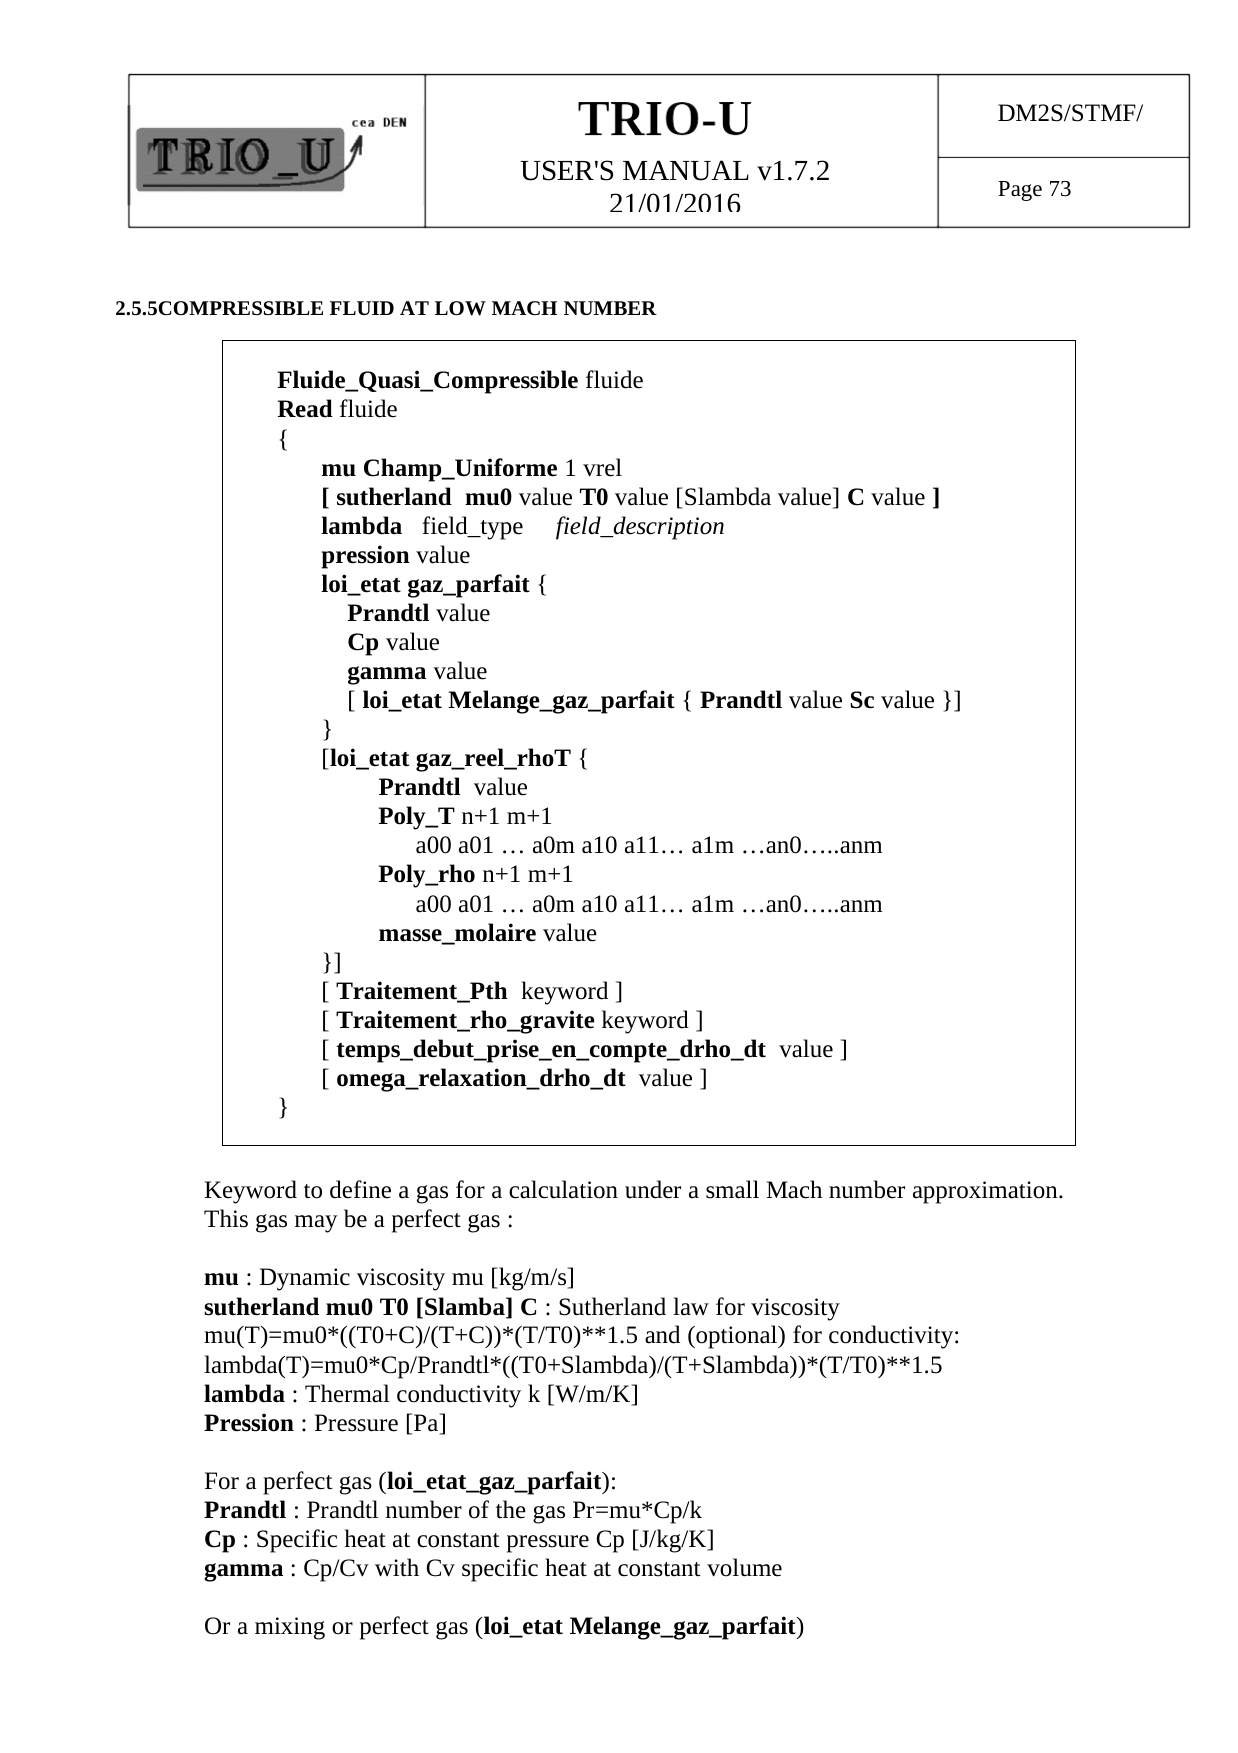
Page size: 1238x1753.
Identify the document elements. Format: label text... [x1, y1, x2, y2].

text gamma : Cp/Cv with Cv specific heat at constant volume [204, 1553, 1196, 1582]
text lambda : Thermal conductivity k [W/m/K] [204, 1378, 1196, 1408]
text Keyword to define a gas for a calculation under a small Mach number approximation. [204, 1175, 1196, 1204]
table_header Fluide_Quasi_Compressible fluide Read fluide { mu Champ_Uniforme 1 vrel [ sutherland mu0 value T0 value [Slambda value] C value ] lambda field_type field_description pression value loi_etat gaz_parfait { Prandtl value Cp value gamma value [ loi_etat Melange_gaz_parfait { Prandtl value Sc value }] } [loi_etat gaz_reel_rhoT { Prandtl value Poly_T n+1 m+1 a00 a01 … a0m a10 a11… a1m …an0…..anm Poly_rho n+1 m+1 a00 a01 … a0m a10 a11… a1m …an0…..anm masse_molaire value }] [ Traitement_Pth keyword ] [ Traitement_rho_gravite keyword ] [ temps_debut_prise_en_compte_drho_dt value ] [ omega_relaxation_drho_dt value ] } [223, 341, 1075, 1145]
text Prandtl : Prandtl number of the gas Pr=mu*Cp/k [204, 1495, 1196, 1524]
text This gas may be a perfect gas : [204, 1204, 1196, 1233]
text mu : Dynamic viscosity mu [kg/m/s] [204, 1262, 1196, 1291]
text For a perfect gas (loi_etat_gaz_parfait): [204, 1466, 1196, 1495]
text Or a mixing or perfect gas (loi_etat Melange_gaz_parfait) [204, 1611, 1196, 1640]
subtitle COMPRESSIBLE FLUID AT LOW MACH NUMBER [115, 295, 1164, 319]
text Pression : Pressure [Pa] [204, 1408, 1196, 1437]
text sutherland mu0 T0 [Slamba] C : Sutherland law for viscosity mu(T)=mu0*((T0+C)/(T+C))*(T/T0)**1.5 and (optional) for conductivity: lambda(T)=mu0*Cp/Prandtl*((T0+Slambda)/(T+Slambda))*(T/T0)**1.5 [204, 1291, 1196, 1378]
text Cp : Specific heat at constant pressure Cp [J/kg/K] [204, 1524, 1196, 1553]
